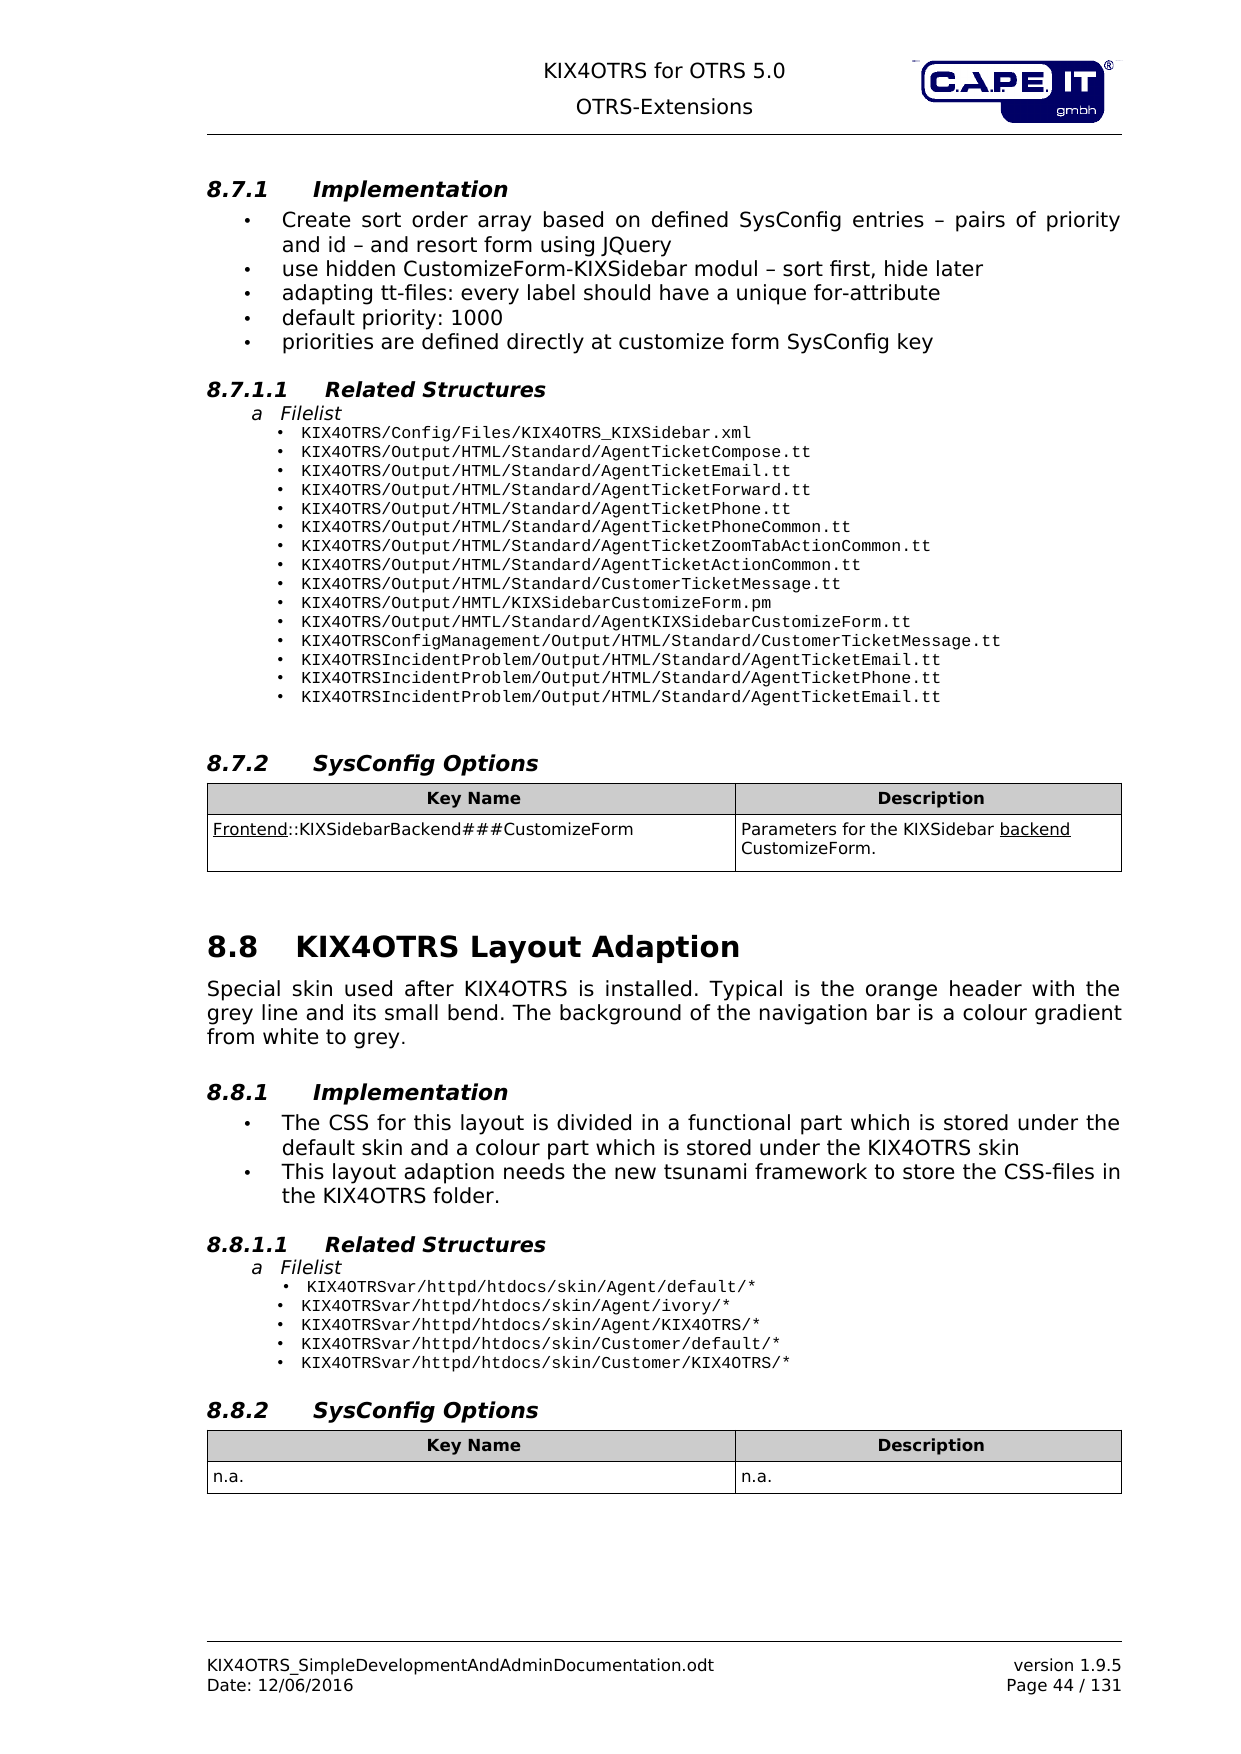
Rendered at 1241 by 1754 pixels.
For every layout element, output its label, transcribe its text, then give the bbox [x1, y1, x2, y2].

subtitle KIX4OTRSIncidentProblem/Output/HTML/Standard/AgentTicketEmail.tt [277, 651, 1122, 670]
subtitle SysConfig Options [207, 1398, 1122, 1424]
subtitle Implementation [207, 177, 1122, 203]
subtitle Filelist [251, 1257, 1122, 1279]
picture [921, 60, 1114, 123]
subtitle KIX4OTRSvar/httpd/htdocs/skin/Customer/default/* [277, 1336, 1122, 1354]
list priorities are defined directly at customize form SysConfig key [244, 330, 1122, 354]
list This layout adaption needs the new tsunami framework to store the CSS-files in the KIX4OTRS folder. [244, 1160, 1122, 1208]
table_header Description [736, 784, 1121, 814]
subtitle Related Structures [207, 378, 1122, 403]
table_cell Frontend::KIXSidebarBackend###CustomizeForm [208, 815, 735, 871]
list default priority: 1000 [244, 306, 1122, 330]
table_header Key Name [208, 784, 735, 814]
subtitle KIX4OTRS/Output/HTML/Standard/AgentTicketZoomTabActionCommon.tt [277, 538, 1122, 557]
subtitle KIX4OTRS/Output/HTML/Standard/AgentTicketPhone.tt [277, 500, 1122, 519]
list Create sort order array based on defined SysConfig entries – pairs of priority and id – and resort form using JQuery [244, 208, 1122, 257]
subtitle KIX4OTRSIncidentProblem/Output/HTML/Standard/AgentTicketPhone.tt [277, 670, 1122, 689]
subtitle KIX4OTRS/Config/Files/KIX4OTRS_KIXSidebar.xml [277, 425, 1122, 444]
subtitle KIX4OTRS Layout Adaption [207, 931, 1122, 964]
subtitle KIX4OTRS/Output/HTML/Standard/AgentTicketActionCommon.tt [277, 557, 1122, 576]
subtitle KIX4OTRSvar/httpd/htdocs/skin/Agent/default/* [283, 1279, 1122, 1298]
table_cell n.a. [208, 1462, 735, 1492]
table_cell Parameters for the KIXSidebar backend CustomizeForm. [736, 815, 1121, 871]
subtitle KIX4OTRS/Output/HTML/Standard/AgentTicketForward.tt [277, 481, 1122, 500]
list adapting tt-files: every label should have a unique for-attribute [244, 281, 1122, 306]
subtitle KIX4OTRS/Output/HTML/Standard/AgentTicketCompose.tt [277, 444, 1122, 462]
table_header Description [736, 1431, 1121, 1461]
subtitle KIX4OTRS/Output/HTML/Standard/CustomerTicketMessage.tt [277, 576, 1122, 594]
subtitle Implementation [207, 1080, 1122, 1105]
subtitle KIX4OTRSIncidentProblem/Output/HTML/Standard/AgentTicketEmail.tt [277, 689, 1122, 708]
text Special skin used after KIX4OTRS is installed. Typical is the orange header with the grey line and its small bend. The background of the navigation bar is a colour gradient from white to grey. [207, 977, 1122, 1050]
subtitle KIX4OTRSvar/httpd/htdocs/skin/Agent/KIX4OTRS/* [277, 1317, 1122, 1336]
subtitle KIX4OTRS/Output/HTML/Standard/AgentTicketPhoneCommon.tt [277, 519, 1122, 538]
table_cell n.a. [736, 1462, 1121, 1492]
list use hidden CustomizeForm-KIXSidebar modul – sort first, hide later [244, 257, 1122, 281]
subtitle KIX4OTRS/Output/HMTL/KIXSidebarCustomizeForm.pm [277, 594, 1122, 613]
subtitle KIX4OTRS/Output/HTML/Standard/AgentTicketEmail.tt [277, 462, 1122, 481]
table_header Key Name [208, 1431, 735, 1461]
subtitle KIX4OTRSvar/httpd/htdocs/skin/Agent/ivory/* [277, 1298, 1122, 1317]
subtitle Related Structures [207, 1233, 1122, 1257]
subtitle SysConfig Options [207, 751, 1122, 777]
subtitle KIX4OTRS/Output/HMTL/Standard/AgentKIXSidebarCustomizeForm.tt [277, 613, 1122, 632]
list The CSS for this layout is divided in a functional part which is stored under the default skin and a colour part which is stored under the KIX4OTRS skin [244, 1111, 1122, 1160]
subtitle Filelist [251, 403, 1122, 425]
subtitle KIX4OTRSvar/httpd/htdocs/skin/Customer/KIX4OTRS/* [277, 1354, 1122, 1373]
subtitle KIX4OTRSConfigManagement/Output/HTML/Standard/CustomerTicketMessage.tt [277, 632, 1122, 651]
